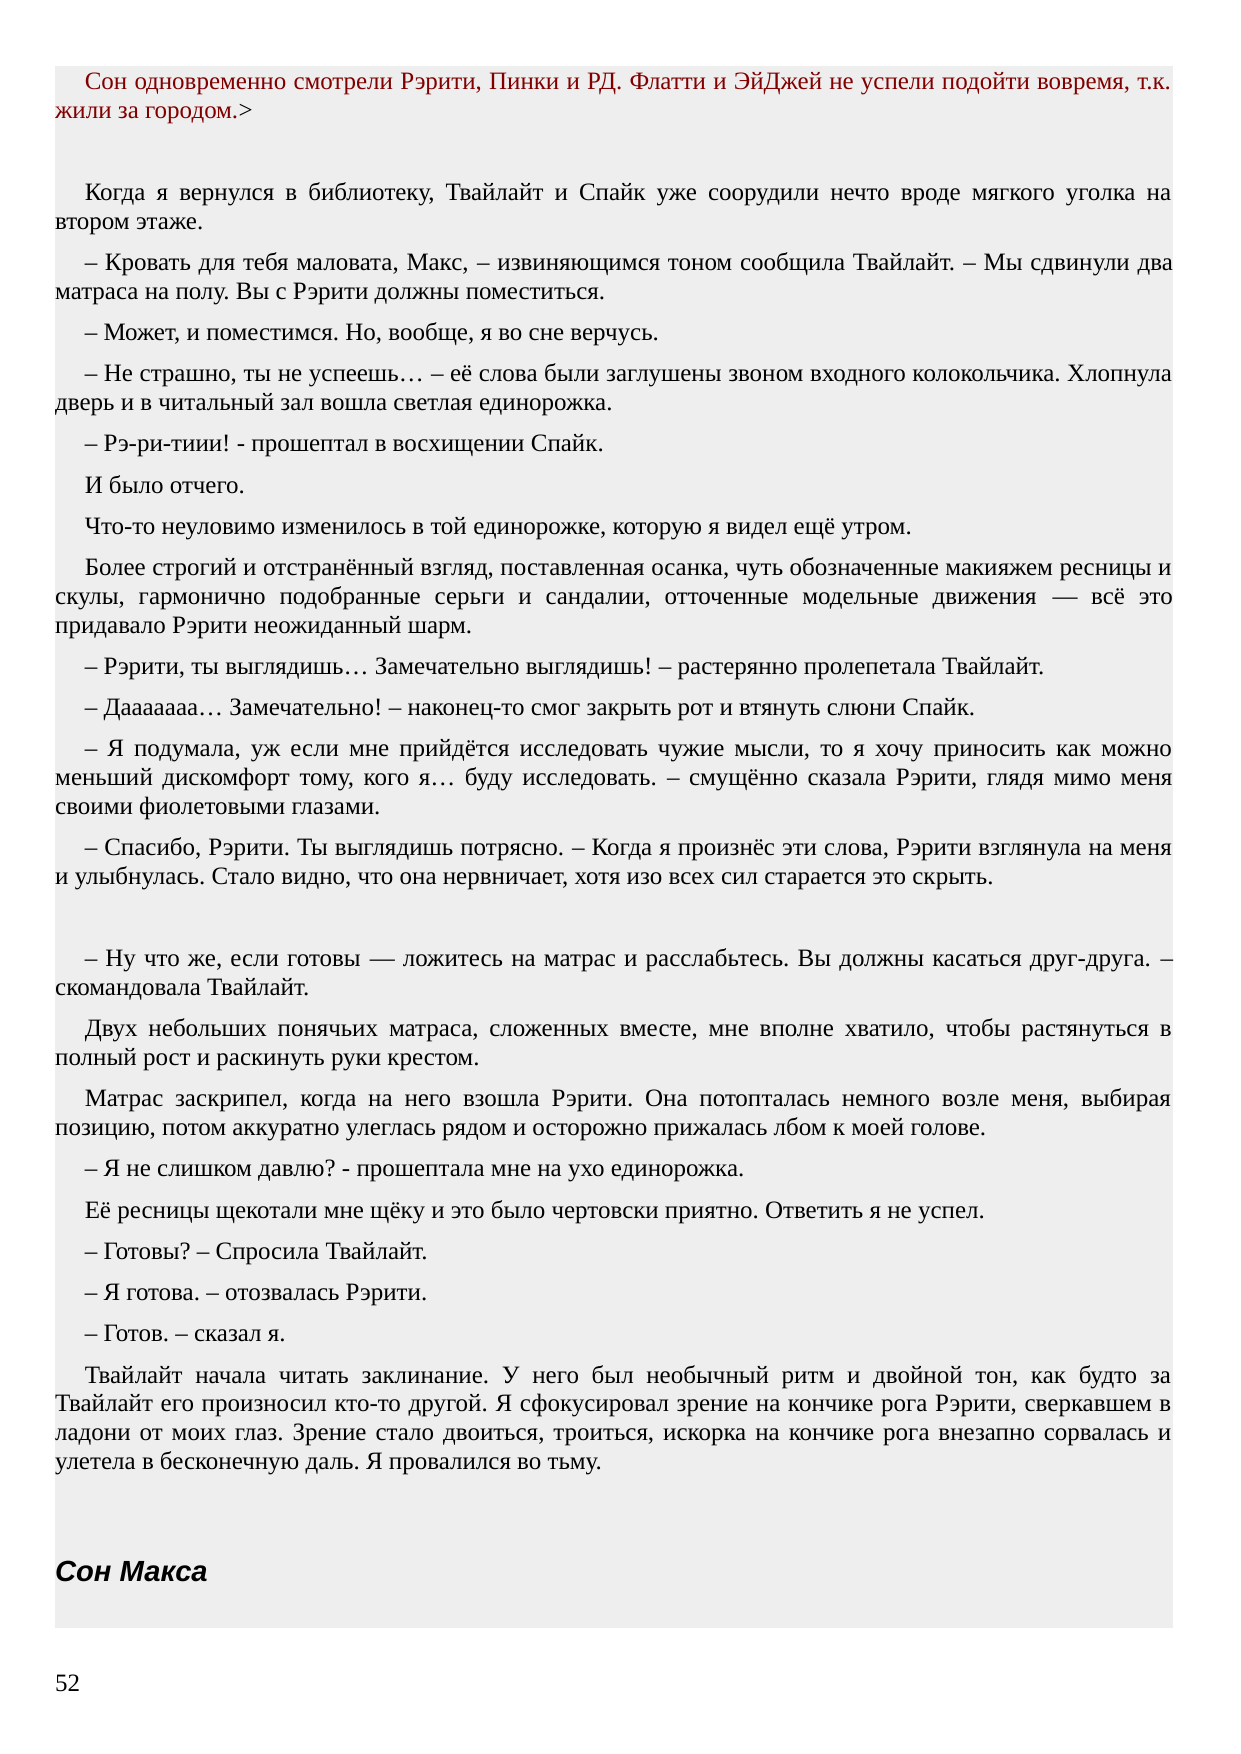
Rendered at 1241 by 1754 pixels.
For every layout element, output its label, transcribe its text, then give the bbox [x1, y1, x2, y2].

text – Рэ-ри-тиии! - прошептал в восхищении Спайк. [55, 428, 1173, 457]
text Её ресницы щекотали мне щёку и это было чертовски приятно. Ответить я не успел. [55, 1195, 1173, 1223]
text – Не страшно, ты не успеешь… – её слова были заглушены звоном входного колокольчика. Хлопнула дверь и в читальный зал вошла светлая единорожка. [55, 358, 1173, 416]
text – Я не слишком давлю? - прошептала мне на ухо единорожка. [55, 1153, 1173, 1182]
text – Готовы? – Спросила Твайлайт. [55, 1236, 1173, 1265]
text – Может, и поместимся. Но, вообще, я во сне верчусь. [55, 317, 1173, 346]
text – Готов. – сказал я. [55, 1318, 1173, 1347]
text – Рэрити, ты выглядишь… Замечательно выглядишь! – растерянно пролепетала Твайлайт. [55, 651, 1173, 680]
text – Кровать для тебя маловата, Макс, – извиняющимся тоном сообщила Твайлайт. – Мы сдвинули два матраса на полу. Вы с Рэрити должны поместиться. [55, 247, 1173, 305]
text – Ну что же, если готовы — ложитесь на матрас и расслабьтесь. Вы должны касаться друг-друга. – скомандовала Твайлайт. [55, 943, 1173, 1001]
text Сон одновременно смотрели Рэрити, Пинки и РД. Флатти и ЭйДжей не успели подойти вовремя, т.к. жили за городом.> [55, 66, 1173, 123]
text Что-то неуловимо изменилось в той единорожке, которую я видел ещё утром. [55, 511, 1173, 540]
text – Я готова. – отозвалась Рэрити. [55, 1277, 1173, 1306]
text Когда я вернулся в библиотеку, Твайлайт и Спайк уже соорудили нечто вроде мягкого уголка на втором этаже. [55, 177, 1173, 235]
text – Спасибо, Рэрити. Ты выглядишь потрясно. – Когда я произнёс эти слова, Рэрити взглянула на меня и улыбнулась. Стало видно, что она нервничает, хотя изо всех сил старается это скрыть. [55, 832, 1173, 890]
text – Я подумала, уж если мне прийдётся исследовать чужие мысли, то я хочу приносить как можно меньший дискомфорт тому, кого я… буду исследовать. – смущённо сказала Рэрити, глядя мимо меня своими фиолетовыми глазами. [55, 733, 1173, 820]
text Матрас заскрипел, когда на него взошла Рэрити. Она потопталась немного возле меня, выбирая позицию, потом аккуратно улеглась рядом и осторожно прижалась лбом к моей голове. [55, 1083, 1173, 1141]
subtitle Сон Макса [55, 1553, 1173, 1587]
text Более строгий и отстранённый взгляд, поставленная осанка, чуть обозначенные макияжем ресницы и скулы, гармонично подобранные серьги и сандалии, отточенные модельные движения — всё это придавало Рэрити неожиданный шарм. [55, 552, 1173, 638]
text – Дааааааа… Замечательно! – наконец-то смог закрыть рот и втянуть слюни Спайк. [55, 692, 1173, 721]
text И было отчего. [55, 470, 1173, 498]
text Двух небольших понячьих матраса, сложенных вместе, мне вполне хватило, чтобы растянуться в полный рост и раскинуть руки крестом. [55, 1013, 1173, 1071]
text Твайлайт начала читать заклинание. У него был необычный ритм и двойной тон, как будто за Твайлайт его произносил кто-то другой. Я сфокусировал зрение на кончике рога Рэрити, сверкавшем в ладони от моих глаз. Зрение стало двоиться, троиться, искорка на кончике рога внезапно сорвалась и улетела в бесконечную даль. Я провалился во тьму. [55, 1360, 1173, 1475]
